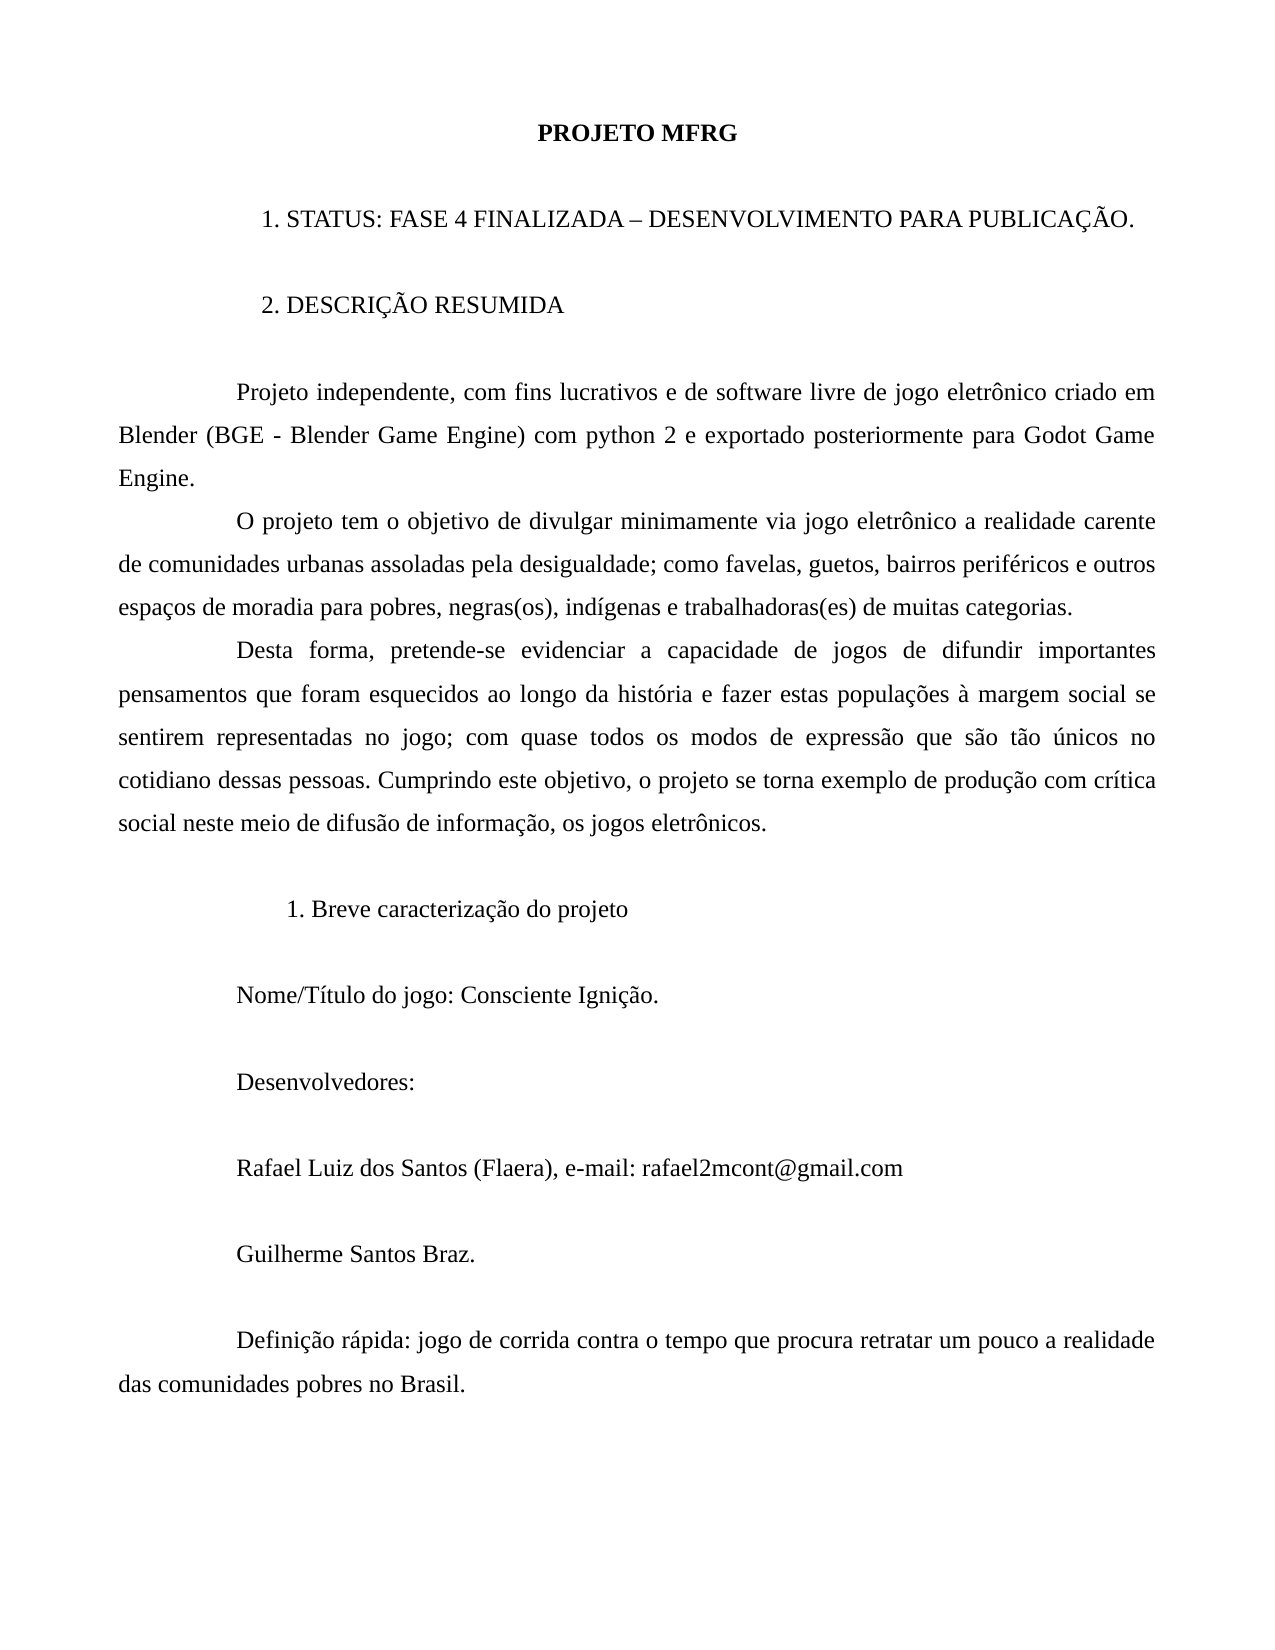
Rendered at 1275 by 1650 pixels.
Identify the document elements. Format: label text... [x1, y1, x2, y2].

text O projeto tem o objetivo de divulgar minimamente via jogo eletrônico a realidade carente de comunidades urbanas assoladas pela desigualdade; como favelas, guetos, bairros periféricos e outros espaços de moradia para pobres, negras(os), indígenas e trabalhadoras(es) de muitas categorias. [118, 506, 1157, 621]
text Desta forma, pretende-se evidenciar a capacidade de jogos de difundir importantes pensamentos que foram esquecidos ao longo da história e fazer estas populações à margem social se sentirem representadas no jogo; com quase todos os modos de expressão que são tão únicos no cotidiano dessas pessoas. Cumprindo este objetivo, o projeto se torna exemplo de produção com crítica social neste meio de difusão de informação, os jogos eletrônicos. [118, 636, 1157, 837]
text 1. Breve caracterização do projeto [118, 894, 1157, 923]
text Definição rápida: jogo de corrida contra o tempo que procura retratar um pouco a realidade das comunidades pobres no Brasil. [118, 1326, 1157, 1397]
text Rafael Luiz dos Santos (Flaera), e-mail: rafael2mcont@gmail.com [118, 1153, 1157, 1182]
text Nome/Título do jogo: Consciente Ignição. [118, 981, 1157, 1009]
text Projeto independente, com fins lucrativos e de software livre de jogo eletrônico criado em Blender (BGE - Blender Game Engine) com python 2 e exportado posteriormente para Godot Game Engine. [118, 377, 1157, 492]
text 1. STATUS: FASE 4 FINALIZADA – DESENVOLVIMENTO PARA PUBLICAÇÃO. [118, 204, 1157, 233]
list PROJETO MFRG [118, 118, 1157, 147]
text 2. DESCRIÇÃO RESUMIDA [118, 291, 1157, 319]
text Guilherme Santos Braz. [118, 1239, 1157, 1268]
text Desenvolvedores: [118, 1067, 1157, 1096]
